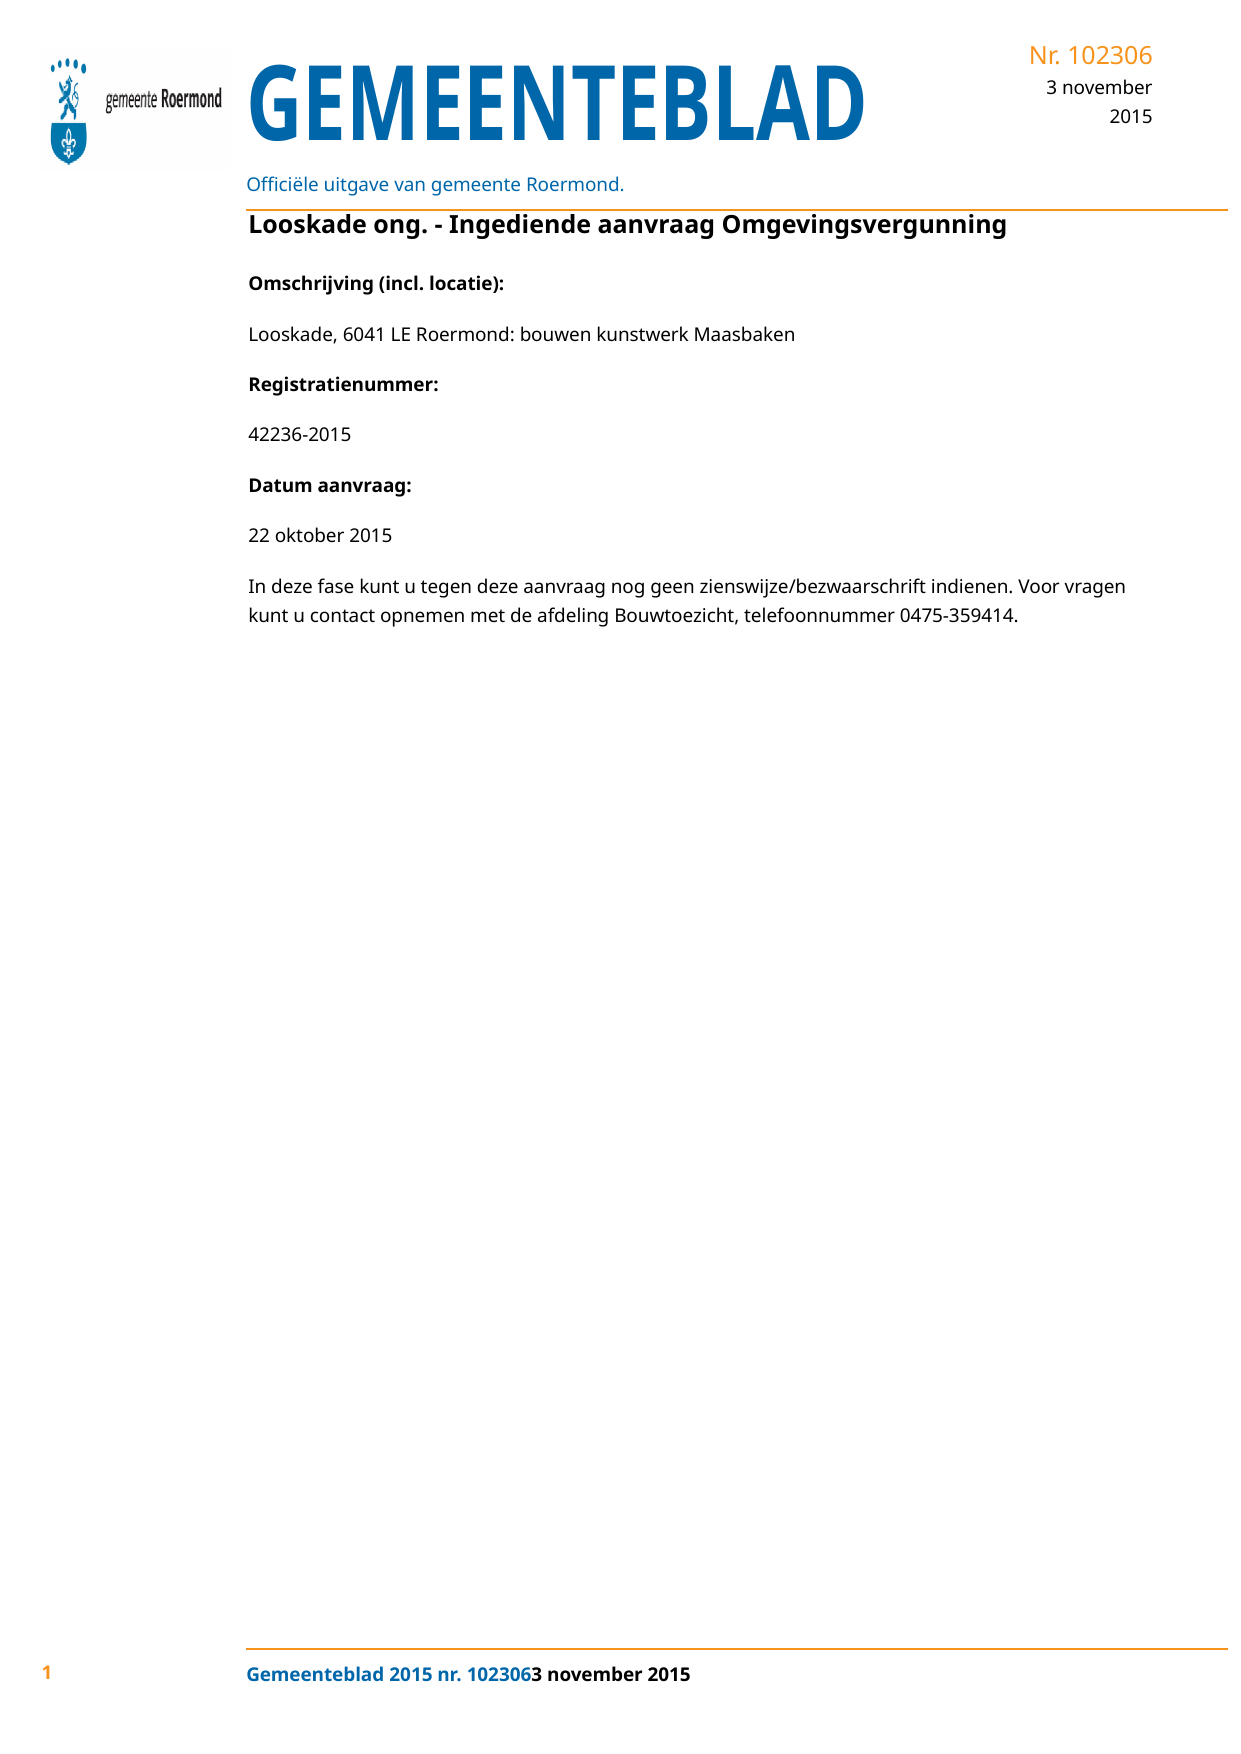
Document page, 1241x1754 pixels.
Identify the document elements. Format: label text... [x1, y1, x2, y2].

text Registratienummer: [248, 371, 1152, 397]
text 42236-2015 [248, 422, 1152, 447]
text In deze fase kunt u tegen deze aanvraag nog geen zienswijze/bezwaarschrift indienen. Voor vragen kunt u contact opnemen met de afdeling Bouwtoezicht, telefoonnummer 0475-359414. [248, 573, 1152, 628]
text Looskade ong. - Ingediende aanvraag Omgevingsvergunning [248, 211, 1152, 241]
text 22 oktober 2015 [248, 522, 1152, 548]
picture [41, 47, 231, 172]
text Datum aanvraag: [248, 472, 1152, 498]
text Looskade, 6041 LE Roermond: bouwen kunstwerk Maasbaken [248, 321, 1152, 346]
text Omschrijving (incl. locatie): [248, 270, 1152, 296]
